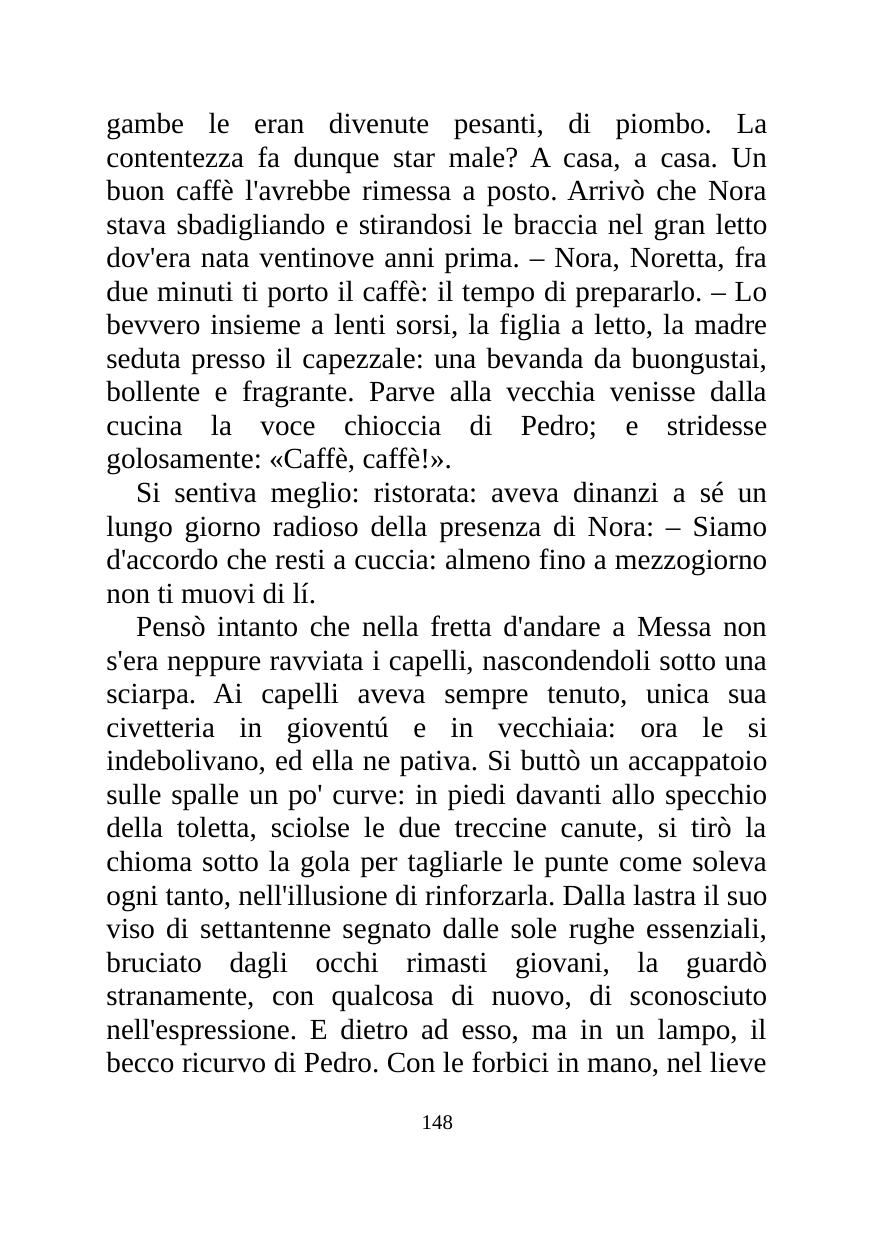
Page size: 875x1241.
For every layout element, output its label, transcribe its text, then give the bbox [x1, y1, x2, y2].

text gambe le eran divenute pesanti, di piombo. La contentezza fa dunque star male? A casa, a casa. Un buon caffè l'avrebbe rimessa a posto. Arrivò che Nora stava sbadigliando e stirandosi le braccia nel gran letto dov'era nata ventinove anni prima. – Nora, Noretta, fra due minuti ti porto il caffè: il tempo di prepararlo. – Lo bevvero insieme a lenti sorsi, la figlia a letto, la madre seduta presso il capezzale: una bevanda da buongustai, bollente e fragrante. Parve alla vecchia venisse dalla cucina la voce chioccia di Pedro; e stridesse golosamente: «Caffè, caffè!». [106, 106, 768, 475]
text Si sentiva meglio: ristorata: aveva dinanzi a sé un lungo giorno radioso della presenza di Nora: – Siamo d'accordo che resti a cuccia: almeno fino a mezzogiorno non ti muovi di lí. [106, 475, 768, 609]
text Pensò intanto che nella fretta d'andare a Messa non s'era neppure ravviata i capelli, nascondendoli sotto una sciarpa. Ai capelli aveva sempre tenuto, unica sua civetteria in gioventú e in vecchiaia: ora le si indebolivano, ed ella ne pativa. Si buttò un accappatoio sulle spalle un po' curve: in piedi davanti allo specchio della toletta, sciolse le due treccine canute, si tirò la chioma sotto la gola per tagliarle le punte come soleva ogni tanto, nell'illusione di rinforzarla. Dalla lastra il suo viso di settantenne segnato dalle sole rughe essenziali, bruciato dagli occhi rimasti giovani, la guardò stranamente, con qualcosa di nuovo, di sconosciuto nell'espressione. E dietro ad esso, ma in un lampo, il becco ricurvo di Pedro. Con le forbici in mano, nel lieve [106, 609, 768, 1079]
